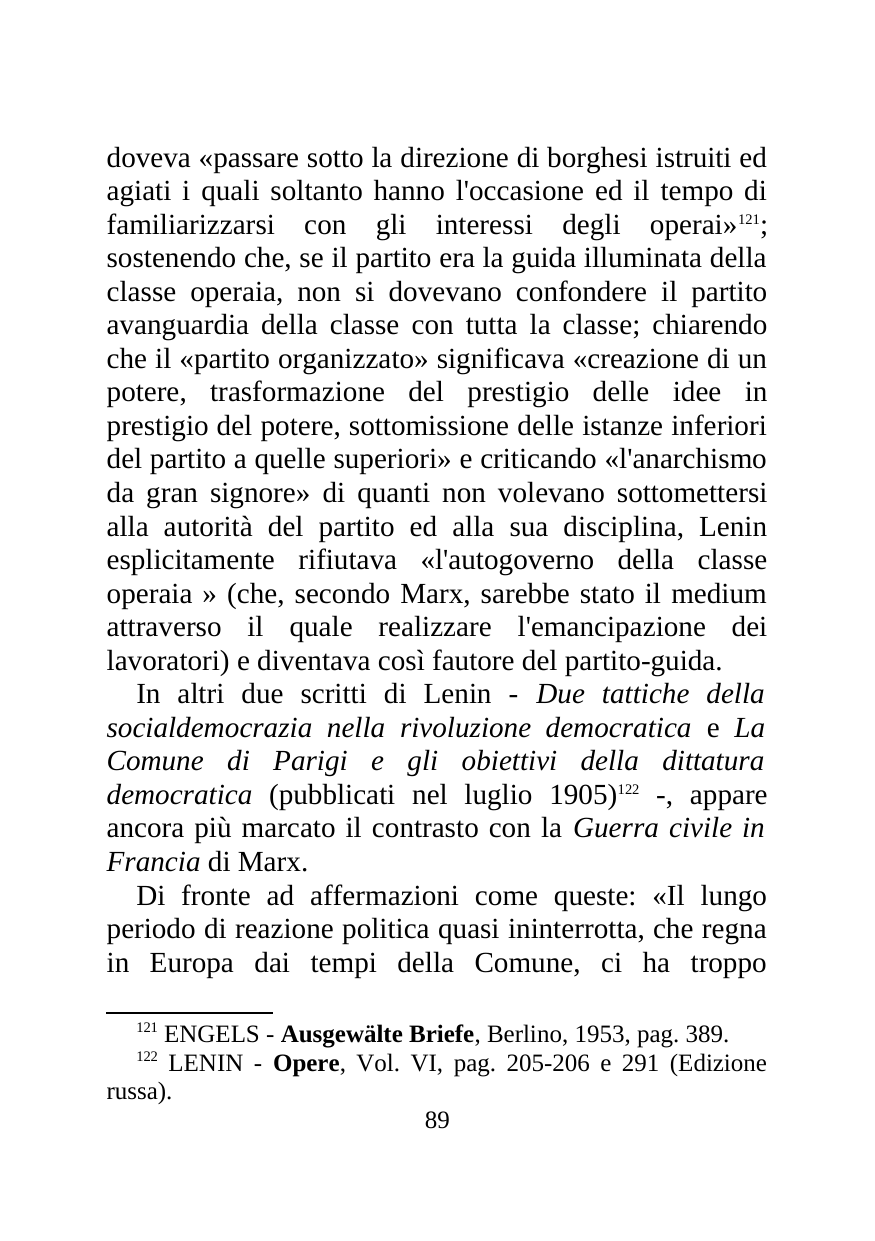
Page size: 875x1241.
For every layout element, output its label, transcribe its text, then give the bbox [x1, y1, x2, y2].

text In altri due scritti di Lenin - Due tattiche della socialdemocrazia nella rivoluzione democratica e La Comune di Parigi e gli obiettivi della dittatura democratica (pubblicati nel luglio 1905) -, appare ancora più marcato il contrasto con la Guerra civile in Francia di Marx. [106, 676, 768, 878]
text doveva «passare sotto la direzione di borghesi istruiti ed agiati i quali soltanto hanno l'occasione ed il tempo di familiarizzarsi con gli interessi degli operai»; sostenendo che, se il partito era la guida illuminata della classe operaia, non si dovevano confondere il partito avanguardia della classe con tutta la classe; chiarendo che il «partito organizzato» significava «creazione di un potere, trasformazione del prestigio delle idee in prestigio del potere, sottomissione delle istanze inferiori del partito a quelle superiori» e criticando «l'anarchismo da gran signore» di quanti non volevano sottomettersi alla autorità del partito ed alla sua disciplina, Lenin esplicitamente rifiutava «l'autogoverno della classe operaia » (che, secondo Marx, sarebbe stato il medium attraverso il quale realizzare l'emancipazione dei lavoratori) e diventava così fautore del partito-guida. [106, 140, 768, 676]
text ENGELS - Ausgewälte Briefe, Berlino, 1953, pag. 389. [106, 1019, 768, 1048]
text Di fronte ad affermazioni come queste: «Il lungo periodo di reazione politica quasi ininterrotta, che regna in Europa dai tempi della Comune, ci ha troppo [106, 878, 768, 978]
text LENIN - Opere, Vol. VI, pag. 205-206 e 291 (Edizione russa). [106, 1048, 768, 1105]
